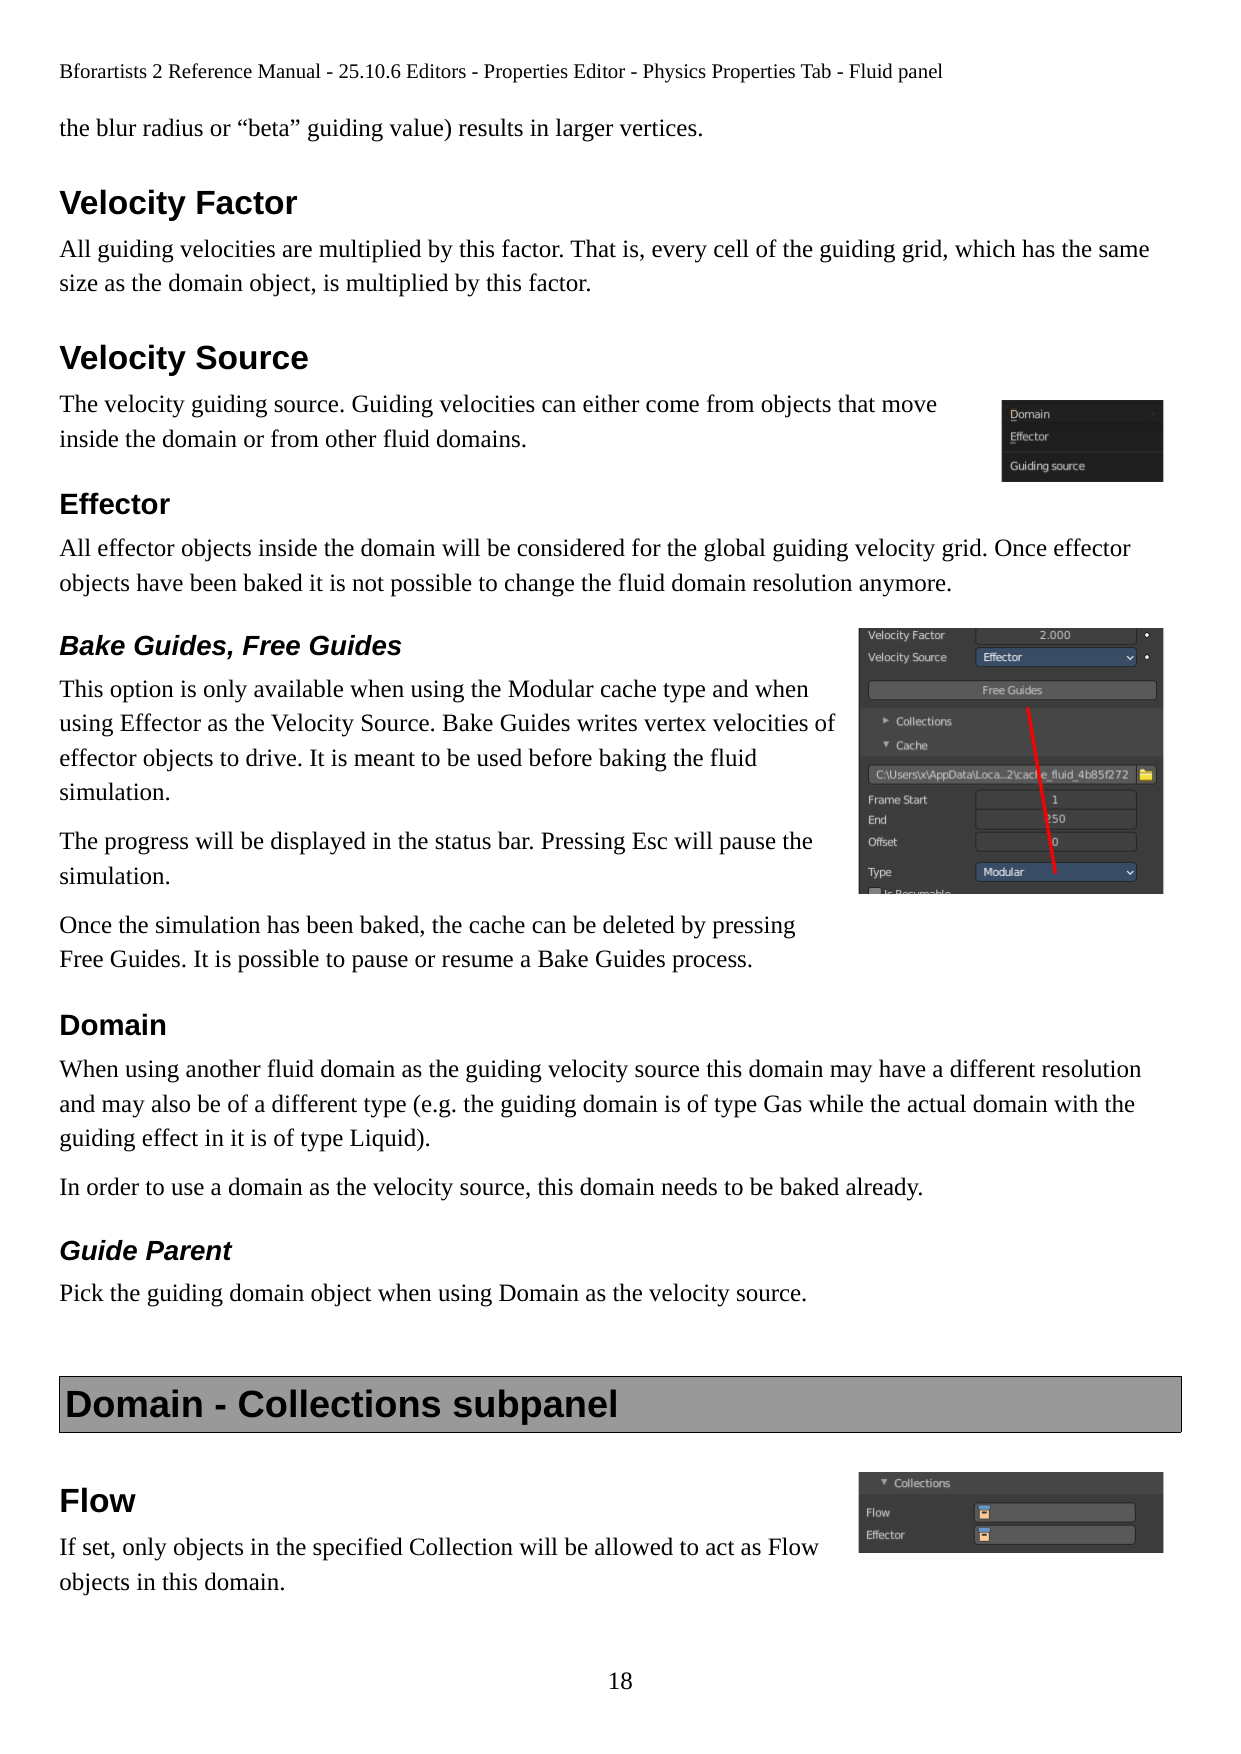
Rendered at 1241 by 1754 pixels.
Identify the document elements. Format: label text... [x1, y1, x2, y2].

subtitle [1164, 629, 1181, 661]
text All effector objects inside the domain will be considered for the global guiding velocity grid. Once effector objects have been baked it is not possible to change the fluid domain resolution anymore. [59, 533, 1181, 597]
picture [858, 1472, 1164, 1553]
subtitle Guide Parent [59, 1234, 1181, 1266]
text If set, only objects in the specified Collection will be allowed to act as Flow objects in this domain. [59, 1532, 1181, 1596]
picture [858, 628, 1164, 894]
text the blur radius or “beta” guiding value) results in larger vertices. [59, 113, 1181, 141]
subtitle Flow [59, 1481, 858, 1520]
subtitle [1164, 1481, 1181, 1520]
text In order to use a domain as the velocity source, this domain needs to be baked already. [59, 1172, 1181, 1201]
text Once the simulation has been baked, the cache can be deleted by pressing Free Guides. It is possible to pause or resume a Bake Guides process. [59, 910, 1181, 973]
picture [1001, 400, 1164, 482]
text Pick the guiding domain object when using Domain as the velocity source. [59, 1278, 1181, 1307]
text All guiding velocities are multiplied by this factor. That is, every cell of the guiding grid, which has the same size as the domain object, is multiplied by this factor. [59, 234, 1181, 297]
subtitle Velocity Factor [59, 182, 1181, 221]
text When using another fluid domain as the guiding velocity source this domain may have a different resolution and may also be of a different type (e.g. the guiding domain is of type Gas while the actual domain with the guiding effect in it is of type Liquid). [59, 1054, 1181, 1152]
text This option is only available when using the Modular cache type and when using Effector as the Velocity Source. Bake Guides writes vertex velocities of effector objects to drive. It is meant to be used before baking the fluid simulation. [59, 674, 858, 806]
text The velocity guiding source. Guiding velocities can either come from objects that move inside the domain or from other fluid domains. [59, 389, 1181, 452]
text The progress will be displayed in the status bar. Pressing Esc will pause the simulation. [59, 826, 858, 890]
subtitle Domain [59, 1008, 1181, 1042]
table_header Domain - Collections subpanel [60, 1377, 1181, 1432]
subtitle Velocity Source [59, 338, 1181, 377]
subtitle Bake Guides, Free Guides [59, 629, 858, 661]
subtitle Effector [59, 487, 1181, 521]
